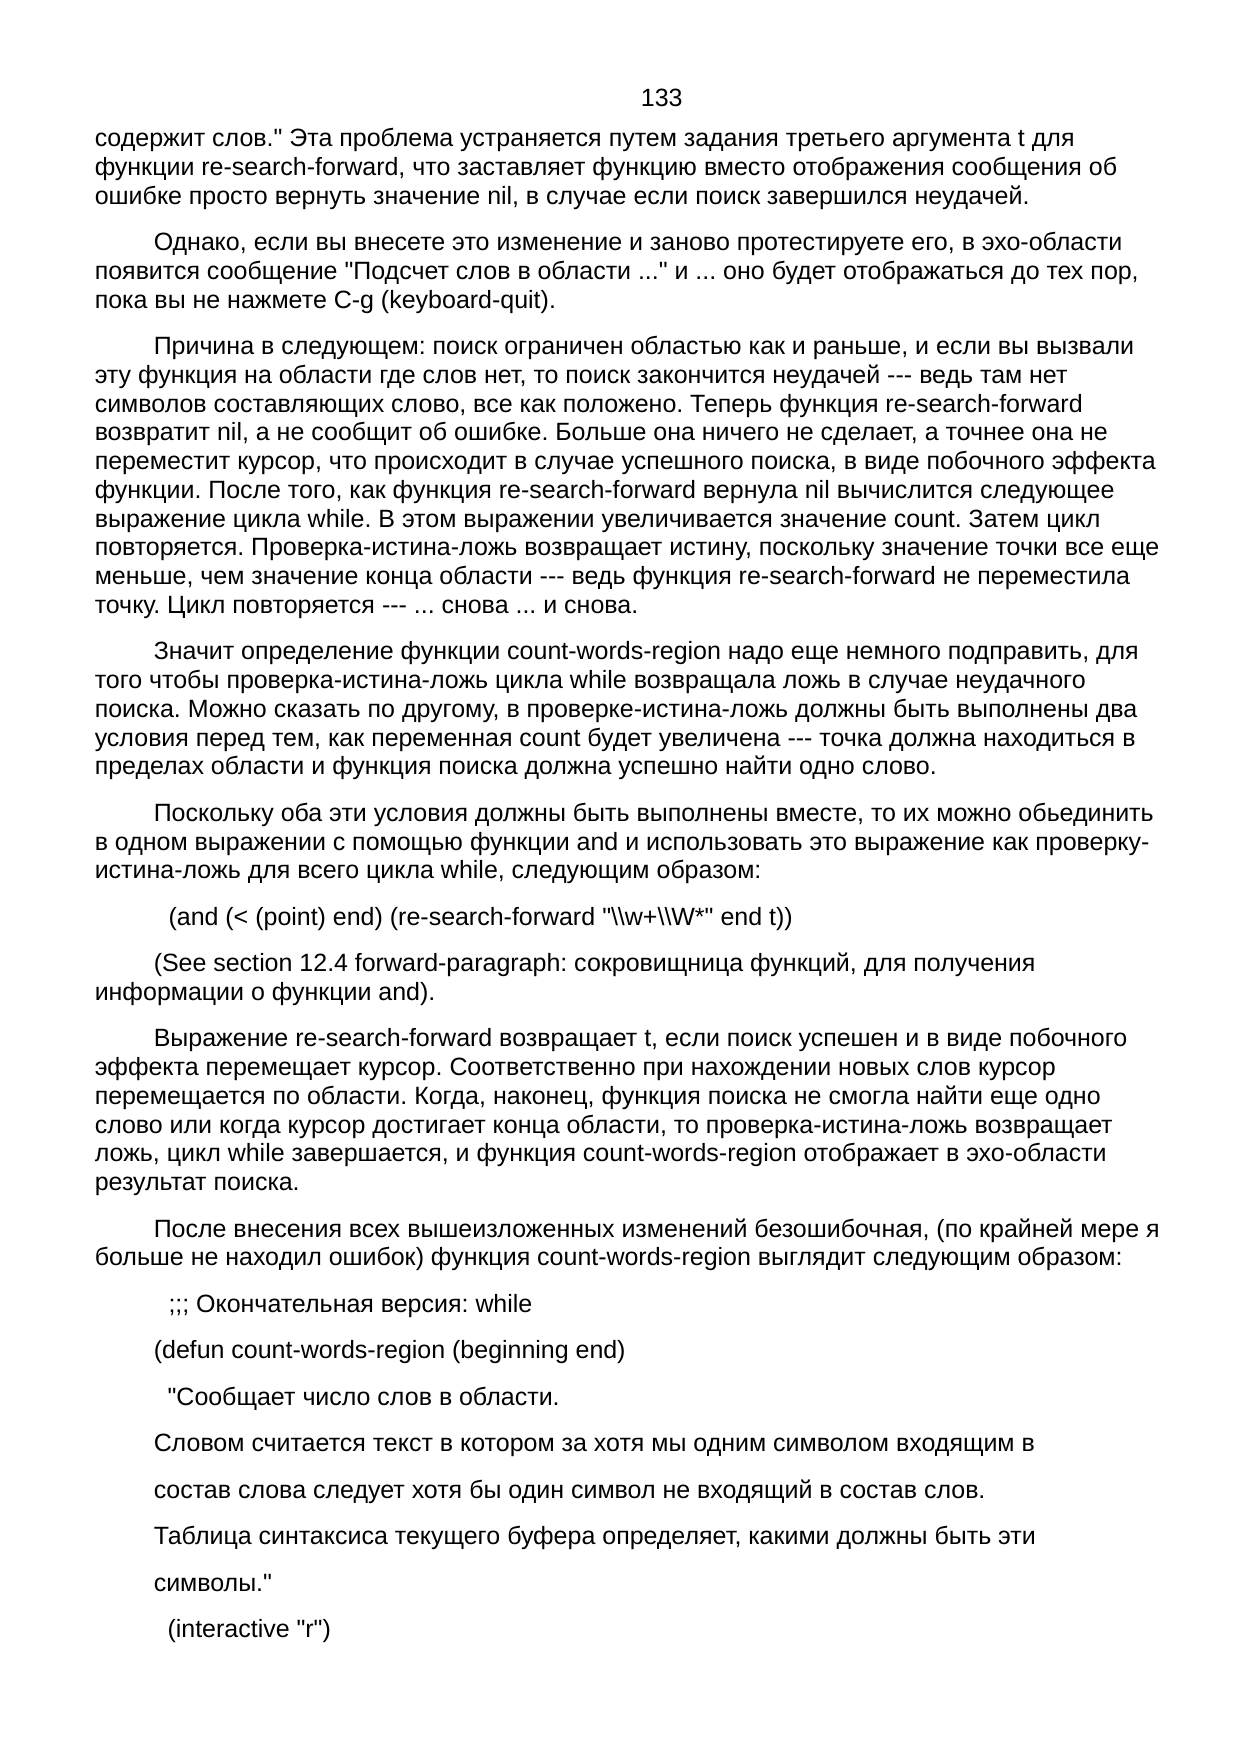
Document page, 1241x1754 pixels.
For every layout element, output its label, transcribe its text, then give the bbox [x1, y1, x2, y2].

text символы." [94, 1568, 1169, 1596]
text После внесения всех вышеизложенных изменений безошибочная, (по крайней мере я больше не находил ошибок) функция count-words-region выглядит следующим образом: [94, 1214, 1169, 1271]
text (defun count-words-region (beginning end) [94, 1335, 1169, 1364]
text "Сообщает число слов в области. [94, 1382, 1169, 1411]
text состав слова следует хотя бы один символ не входящий в состав слов. [94, 1475, 1169, 1503]
text Таблица синтаксиса текущего буфера определяет, какими должны быть эти [94, 1521, 1169, 1550]
text Поскольку оба эти условия должны быть выполнены вместе, то их можно обьединить в одном выражении с помощью функции and и использовать это выражение как проверку-истина-ложь для всего цикла while, следующим образом: [94, 798, 1169, 884]
text содержит слов." Эта проблема устраняется путем задания третьего аргумента t для функции re-search-forward, что заставляет функцию вместо отображения сообщения об ошибке просто вернуть значение nil, в случае если поиск завершился неудачей. [94, 123, 1169, 209]
text Причина в следующем: поиск ограничен областью как и раньше, и если вы вызвали эту функция на области где слов нет, то поиск закончится неудачей --- ведь там нет символов составляющих слово, все как положено. Теперь функция re-search-forward возвратит nil, а не сообщит об ошибке. Больше она ничего не сделает, а точнее она не переместит курсор, что происходит в случае успешного поиска, в виде побочного эффекта функции. После того, как функция re-search-forward вернула nil вычислится следующее выражение цикла while. В этом выражении увеличивается значение count. Затем цикл повторяется. Проверка-истина-ложь возвращает истину, поскольку значение точки все еще меньше, чем значение конца области --- ведь функция re-search-forward не переместила точку. Цикл повторяется --- ... снова ... и снова. [94, 331, 1169, 619]
text Значит определение функции count-words-region надо еще немного подправить, для того чтобы проверка-истина-ложь цикла while возвращала ложь в случае неудачного поиска. Можно сказать по другому, в проверке-истина-ложь должны быть выполнены два условия перед тем, как переменная count будет увеличена --- точка должна находиться в пределах области и функция поиска должна успешно найти одно слово. [94, 636, 1169, 780]
text Выражение re-search-forward возвращает t, если поиск успешен и в виде побочного эффекта перемещает курсор. Соответственно при нахождении новых слов курсор перемещается по области. Когда, наконец, функция поиска не смогла найти еще одно слово или когда курсор достигает конца области, то проверка-истина-ложь возвращает ложь, цикл while завершается, и функция count-words-region отображает в эхо-области результат поиска. [94, 1023, 1169, 1196]
text Словом считается текст в котором за хотя мы одним символом входящим в [94, 1428, 1169, 1457]
text ;;; Окончательная версия: while [94, 1289, 1169, 1318]
text (See section 12.4 forward-paragraph: сокровищница функций, для получения информации о функции and). [94, 948, 1169, 1006]
text (interactive "r") [94, 1614, 1169, 1643]
text (and (< (point) end) (re-search-forward "\\w+\\W*" end t)) [94, 902, 1169, 931]
text Однако, если вы внесете это изменение и заново протестируете его, в эхо-области появится сообщение "Подсчет слов в области ..." и ... оно будет отображаться до тех пор, пока вы не нажмете C-g (keyboard-quit). [94, 227, 1169, 313]
